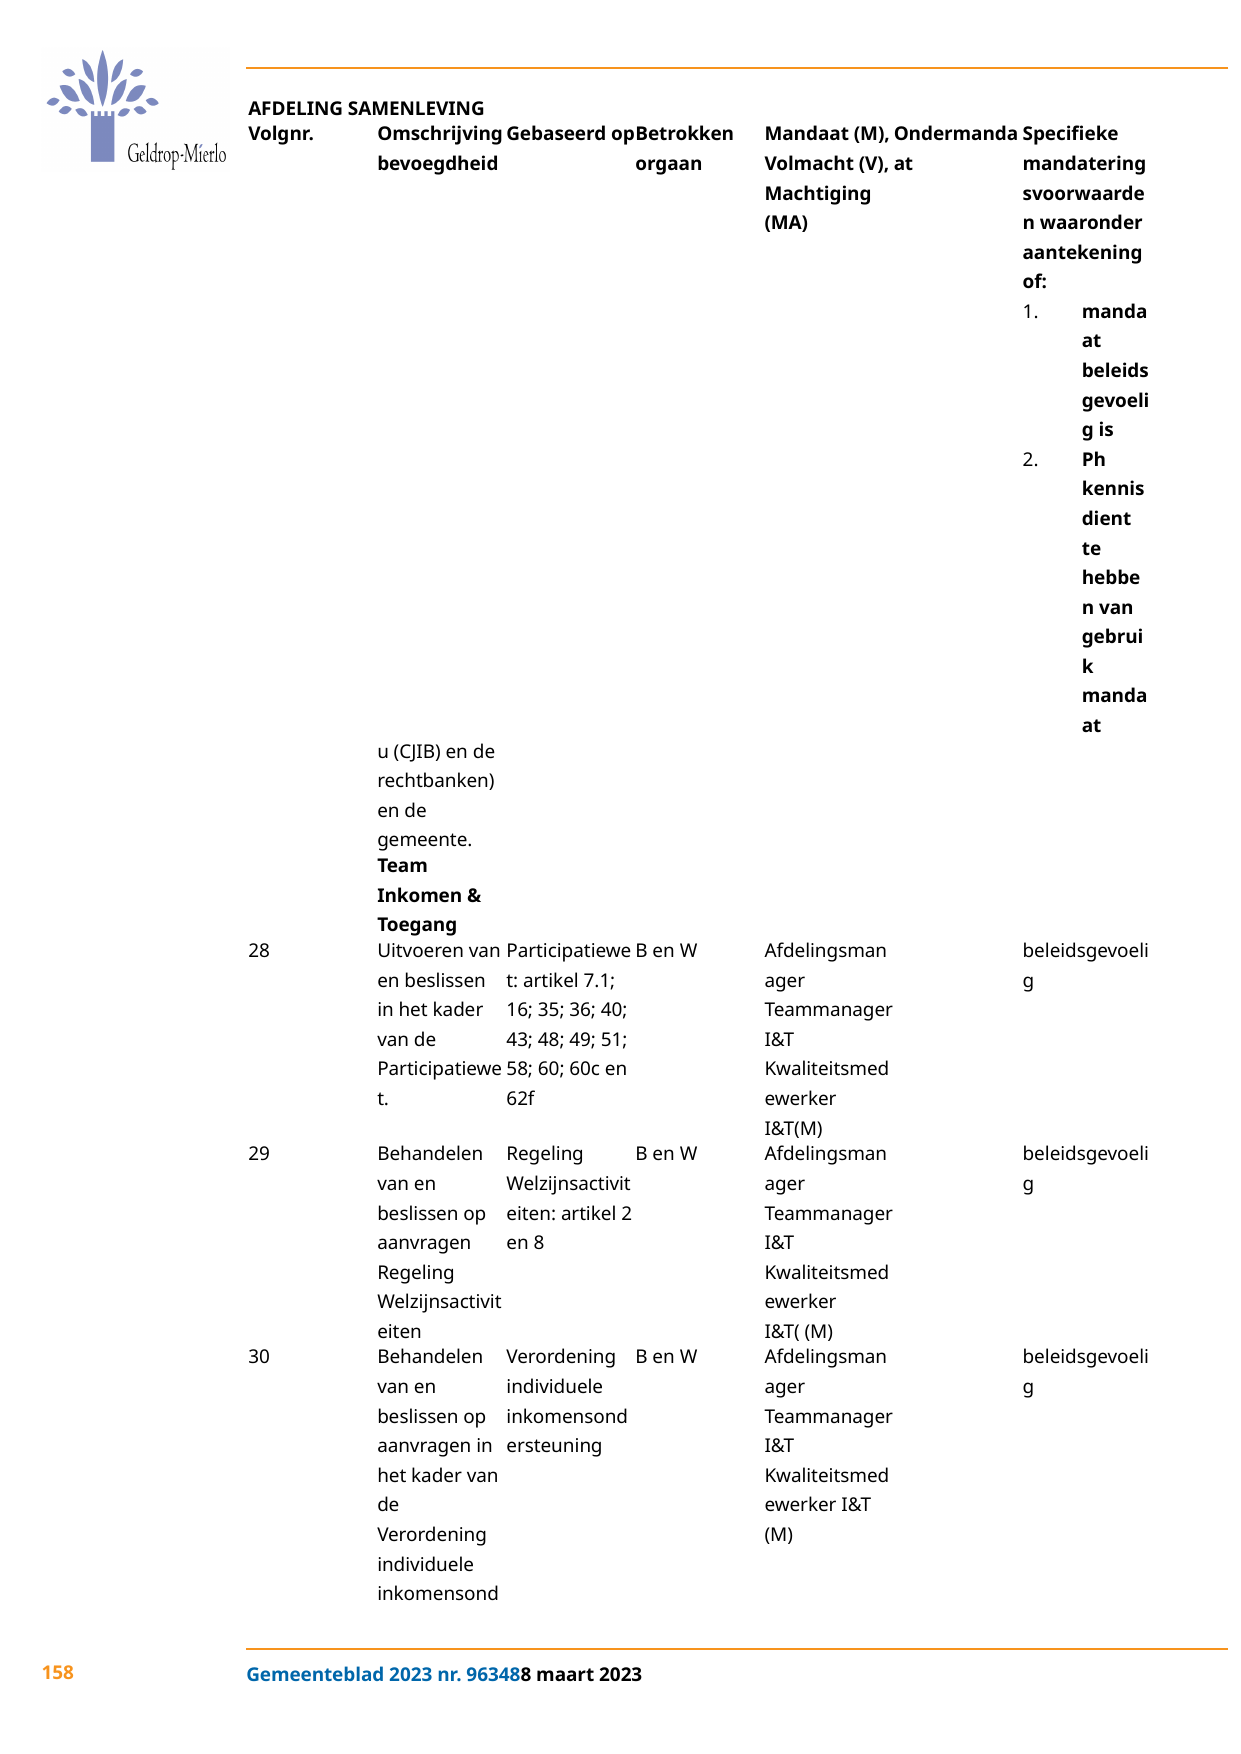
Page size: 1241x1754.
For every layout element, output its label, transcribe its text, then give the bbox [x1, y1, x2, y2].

table_cell 30 [248, 1344, 377, 1606]
table_cell [1023, 738, 1152, 852]
table_cell Betrokken orgaan [635, 121, 764, 738]
table_cell Volgnr. [248, 121, 377, 738]
table_cell B en W [635, 937, 764, 1141]
table_cell Specifieke mandateringsvoorwaarden waaronder aantekening of: mandaat beleidsgevoelig is Ph kennis dient te hebben van gebruik mandaat [1023, 121, 1152, 738]
table_cell B en W [635, 1141, 764, 1344]
table_cell Behandelen van en beslissen op aanvragen Regeling Welzijnsactiviteiten [377, 1141, 506, 1344]
table_cell [635, 853, 764, 937]
table_cell Gebaseerd op [506, 121, 635, 738]
picture [41, 47, 231, 172]
table_cell Afdelingsmanager Teammanager I&T Kwaliteitsmedewerker I&T (M) [764, 1344, 893, 1606]
table_cell Omschrijving bevoegdheid [377, 121, 506, 738]
table_cell [764, 738, 893, 852]
table_cell B en W [635, 1344, 764, 1606]
table_cell Participatiewet: artikel 7.1; 16; 35; 36; 40; 43; 48; 49; 51; 58; 60; 60c en 62f [506, 937, 635, 1141]
table_cell [894, 1141, 1022, 1344]
table_cell beleidsgevoelig [1023, 1344, 1152, 1606]
table_cell Regeling Welzijnsactiviteiten: artikel 2 en 8 [506, 1141, 635, 1344]
table_cell Mandaat (M), Volmacht (V), Machtiging (MA) [764, 121, 893, 738]
table_cell beleidsgevoelig [1023, 937, 1152, 1141]
table_cell Verordening individuele inkomensondersteuning [506, 1344, 635, 1606]
table_cell [248, 738, 377, 852]
table_cell [894, 1344, 1022, 1606]
table_cell [894, 937, 1022, 1141]
table_cell Behandelen van en beslissen op aanvragen in het kader van de Verordening individuele inkomensond [377, 1344, 506, 1606]
table_cell [506, 738, 635, 852]
table_cell [764, 853, 893, 937]
table_cell 28 [248, 937, 377, 1141]
table_cell Afdelingsmanager Teammanager I&T Kwaliteitsmedewerker I&T( (M) [764, 1141, 893, 1344]
table_cell Ondermandaat [894, 121, 1022, 738]
table_cell [894, 853, 1022, 937]
table_cell [894, 738, 1022, 852]
table_cell beleidsgevoelig [1023, 1141, 1152, 1344]
table_cell 29 [248, 1141, 377, 1344]
table_cell [248, 853, 377, 937]
table_cell Afdelingsmanager Teammanager I&T Kwaliteitsmedewerker I&T(M) [764, 937, 893, 1141]
table_cell Team Inkomen & Toegang [377, 853, 506, 937]
table_cell Uitvoeren van en beslissen in het kader van de Participatiewet. [377, 937, 506, 1141]
table_cell [635, 738, 764, 852]
table_cell [1023, 853, 1152, 937]
table_cell u (CJIB) en de rechtbanken) en de gemeente. [377, 738, 506, 852]
table_cell [506, 853, 635, 937]
table_header AFDELING SAMENLEVING [248, 95, 1152, 121]
